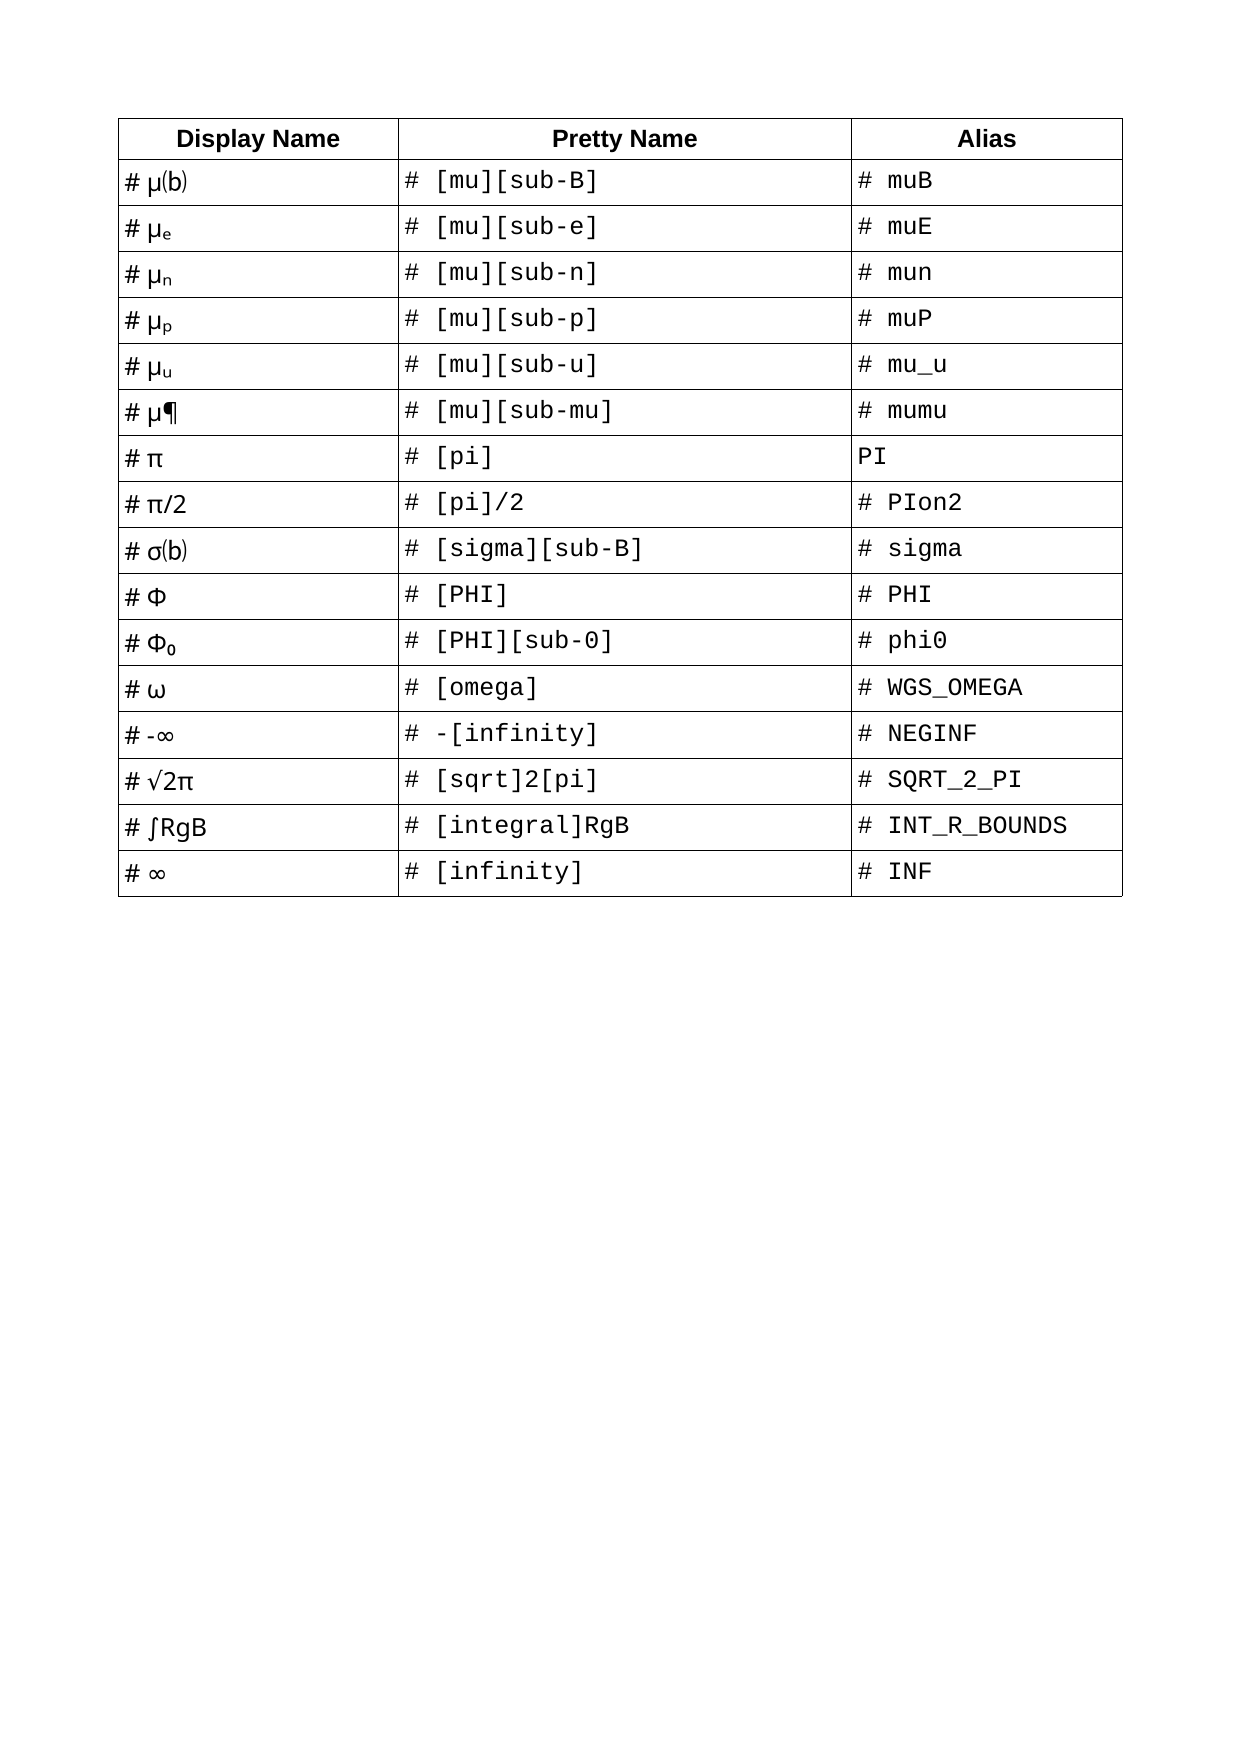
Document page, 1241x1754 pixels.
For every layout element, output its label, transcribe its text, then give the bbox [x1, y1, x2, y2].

table_cell # [mu][sub-n] [399, 252, 851, 297]
table_cell # μₙ [119, 252, 398, 297]
table_cell # [omega] [399, 666, 851, 711]
table_cell # PHI [852, 574, 1122, 619]
table_header Alias [852, 119, 1122, 159]
table_cell # π [119, 436, 398, 481]
table_cell # -[infinity] [399, 712, 851, 757]
table_cell # NEGINF [852, 712, 1122, 757]
table_cell # π/2 [119, 482, 398, 527]
table_cell # [mu][sub-B] [399, 160, 851, 205]
table_cell # muP [852, 298, 1122, 343]
table_cell # INF [852, 851, 1122, 896]
table_cell # [integral]RgB [399, 805, 851, 849]
table_cell # [mu][sub-p] [399, 298, 851, 343]
table_cell # [PHI] [399, 574, 851, 619]
table_cell # Φ₀ [119, 620, 398, 665]
table_cell # [pi]/2 [399, 482, 851, 527]
table_cell # [sigma][sub-B] [399, 528, 851, 573]
table_cell # [sqrt]2[pi] [399, 759, 851, 803]
table_cell # mumu [852, 390, 1122, 435]
table_cell # ∞ [119, 851, 398, 896]
table_cell # ∫RgB [119, 805, 398, 849]
table_cell # μ⒝ [119, 160, 398, 205]
table_cell # μₑ [119, 206, 398, 251]
table_cell # -∞ [119, 712, 398, 757]
table_cell # μₚ [119, 298, 398, 343]
table_header Pretty Name [399, 119, 851, 159]
table_cell # μᵤ [119, 344, 398, 389]
table_cell # ω [119, 666, 398, 711]
table_cell # mu_u [852, 344, 1122, 389]
table_cell # [mu][sub-mu] [399, 390, 851, 435]
table_cell # Φ [119, 574, 398, 619]
table_cell # INT_R_BOUNDS [852, 805, 1122, 849]
table_cell # √2π [119, 759, 398, 803]
table_cell # muB [852, 160, 1122, 205]
table_cell # SQRT_2_PI [852, 759, 1122, 803]
table_cell # WGS_OMEGA [852, 666, 1122, 711]
table_cell # [pi] [399, 436, 851, 481]
table_cell # PIon2 [852, 482, 1122, 527]
table_cell # sigma [852, 528, 1122, 573]
table_cell # [mu][sub-e] [399, 206, 851, 251]
table_cell # phi0 [852, 620, 1122, 665]
table_cell # σ⒝ [119, 528, 398, 573]
table_cell PI [852, 436, 1122, 481]
table_header Display Name [119, 119, 398, 159]
table_cell # [mu][sub-u] [399, 344, 851, 389]
table_cell # [PHI][sub-0] [399, 620, 851, 665]
table_cell # [infinity] [399, 851, 851, 896]
table_cell # muE [852, 206, 1122, 251]
table_cell # μ¶ [119, 390, 398, 435]
table_cell # mun [852, 252, 1122, 297]
